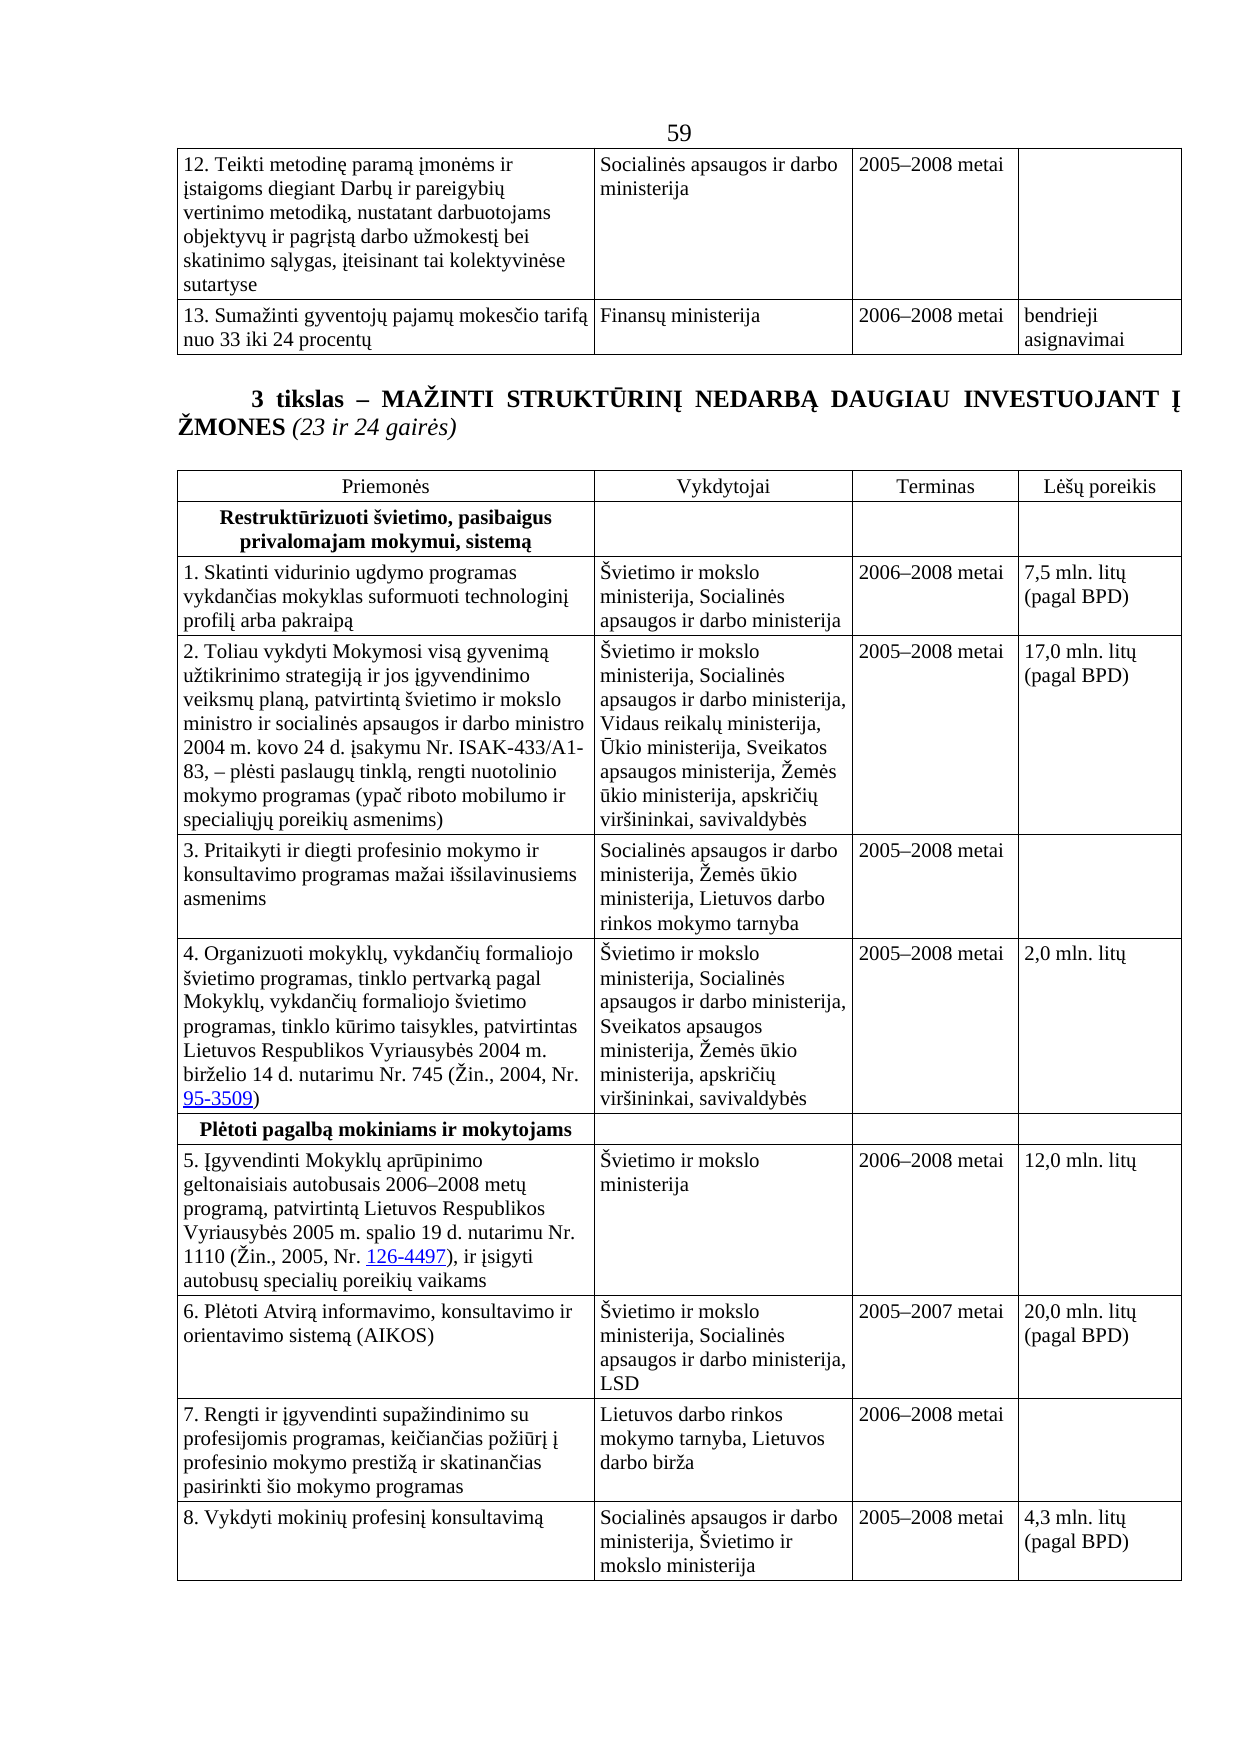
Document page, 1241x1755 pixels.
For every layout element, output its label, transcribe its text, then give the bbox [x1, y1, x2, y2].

table_cell Švietimo ir mokslo ministerija, Socialinės apsaugos ir darbo ministerija, LSD [595, 1296, 852, 1398]
table_cell [595, 1114, 852, 1144]
table_cell Švietimo ir mokslo ministerija, Socialinės apsaugos ir darbo ministerija [595, 557, 852, 635]
table_cell Socialinės apsaugos ir darbo ministerija [595, 149, 852, 299]
table_cell 2005–2008 metai [853, 149, 1018, 299]
table_cell Socialinės apsaugos ir darbo ministerija, Žemės ūkio ministerija, Lietuvos darbo rinkos mokymo tarnyba [595, 835, 852, 937]
table_cell Plėtoti pagalbą mokiniams ir mokytojams [178, 1114, 594, 1144]
table_header Priemonės [178, 471, 594, 501]
table_cell 1. Skatinti vidurinio ugdymo programas vykdančias mokyklas suformuoti technologinį profilį arba pakraipą [178, 557, 594, 635]
table_cell 17,0 mln. litų (pagal BPD) [1019, 636, 1181, 834]
table_cell Švietimo ir mokslo ministerija [595, 1145, 852, 1295]
table_cell 12,0 mln. litų [1019, 1145, 1181, 1295]
table_cell bendrieji asignavimai [1019, 300, 1181, 354]
table_cell 5. Įgyvendinti Mokyklų aprūpinimo geltonaisiais autobusais 2006–2008 metų programą, patvirtintą Lietuvos Respublikos Vyriausybės 2005 m. spalio 19 d. nutarimu Nr. 1110 (Žin., 2005, Nr. 126-4497), ir įsigyti autobusų specialių poreikių vaikams [178, 1145, 594, 1295]
table_cell [595, 502, 852, 556]
table_cell 12. Teikti metodinę paramą įmonėms ir įstaigoms diegiant Darbų ir pareigybių vertinimo metodiką, nustatant darbuotojams objektyvų ir pagrįstą darbo užmokestį bei skatinimo sąlygas, įteisinant tai kolektyvinėse sutartyse [178, 149, 594, 299]
table_cell 20,0 mln. litų (pagal BPD) [1019, 1296, 1181, 1398]
table_cell 2005–2008 metai [853, 1502, 1018, 1580]
table_cell Finansų ministerija [595, 300, 852, 354]
table_cell 13. Sumažinti gyventojų pajamų mokesčio tarifą nuo 33 iki 24 procentų [178, 300, 594, 354]
table_cell 7,5 mln. litų (pagal BPD) [1019, 557, 1181, 635]
table_cell 2006–2008 metai [853, 300, 1018, 354]
table_cell 3. Pritaikyti ir diegti profesinio mokymo ir konsultavimo programas mažai išsilavinusiems asmenims [178, 835, 594, 937]
table_cell [1019, 1114, 1181, 1144]
table_cell 4. Organizuoti mokyklų, vykdančių formaliojo švietimo programas, tinklo pertvarką pagal Mokyklų, vykdančių formaliojo švietimo programas, tinklo kūrimo taisykles, patvirtintas Lietuvos Respublikos Vyriausybės 2004 m. birželio 14 d. nutarimu Nr. 745 (Žin., 2004, Nr. 95-3509) [178, 939, 594, 1113]
table_cell 6. Plėtoti Atvirą informavimo, konsultavimo ir orientavimo sistemą (AIKOS) [178, 1296, 594, 1398]
table_cell 2006–2008 metai [853, 1399, 1018, 1501]
text 3 tikslas – MAŽINTI STRUKTŪRINĮ NEDARBĄ daugiau investuojant į žmones (23 ir 24 gairės) [177, 384, 1181, 441]
table_cell 2005–2007 metai [853, 1296, 1018, 1398]
table_cell 4,3 mln. litų (pagal BPD) [1019, 1502, 1181, 1580]
table_cell [853, 1114, 1018, 1144]
table_header Lėšų poreikis [1019, 471, 1181, 501]
table_header Terminas [853, 471, 1018, 501]
table_cell [853, 502, 1018, 556]
table_cell 2005–2008 metai [853, 835, 1018, 937]
table_cell [1019, 149, 1181, 299]
table_header Vykdytojai [595, 471, 852, 501]
table_cell 2005–2008 metai [853, 939, 1018, 1113]
table_cell 2,0 mln. litų [1019, 939, 1181, 1113]
table_cell 2. Toliau vykdyti Mokymosi visą gyvenimą užtikrinimo strategiją ir jos įgyvendinimo veiksmų planą, patvirtintą švietimo ir mokslo ministro ir socialinės apsaugos ir darbo ministro 2004 m. kovo 24 d. įsakymu Nr. ISAK-433/A1-83, – plėsti paslaugų tinklą, rengti nuotolinio mokymo programas (ypač riboto mobilumo ir specialiųjų poreikių asmenims) [178, 636, 594, 834]
table_cell 8. Vykdyti mokinių profesinį konsultavimą [178, 1502, 594, 1580]
table_cell [1019, 835, 1181, 937]
table_cell 2006–2008 metai [853, 557, 1018, 635]
table_cell Restruktūrizuoti švietimo, pasibaigus privalomajam mokymui, sistemą [178, 502, 594, 556]
table_cell Švietimo ir mokslo ministerija, Socialinės apsaugos ir darbo ministerija, Sveikatos apsaugos ministerija, Žemės ūkio ministerija, apskričių viršininkai, savivaldybės [595, 939, 852, 1113]
table_cell Švietimo ir mokslo ministerija, Socialinės apsaugos ir darbo ministerija, Vidaus reikalų ministerija, Ūkio ministerija, Sveikatos apsaugos ministerija, Žemės ūkio ministerija, apskričių viršininkai, savivaldybės [595, 636, 852, 834]
table_cell 2006–2008 metai [853, 1145, 1018, 1295]
table_cell [1019, 1399, 1181, 1501]
table_cell Lietuvos darbo rinkos mokymo tarnyba, Lietuvos darbo birža [595, 1399, 852, 1501]
table_cell 7. Rengti ir įgyvendinti supažindinimo su profesijomis programas, keičiančias požiūrį į profesinio mokymo prestižą ir skatinančias pasirinkti šio mokymo programas [178, 1399, 594, 1501]
table_cell 2005–2008 metai [853, 636, 1018, 834]
table_cell [1019, 502, 1181, 556]
table_cell Socialinės apsaugos ir darbo ministerija, Švietimo ir mokslo ministerija [595, 1502, 852, 1580]
